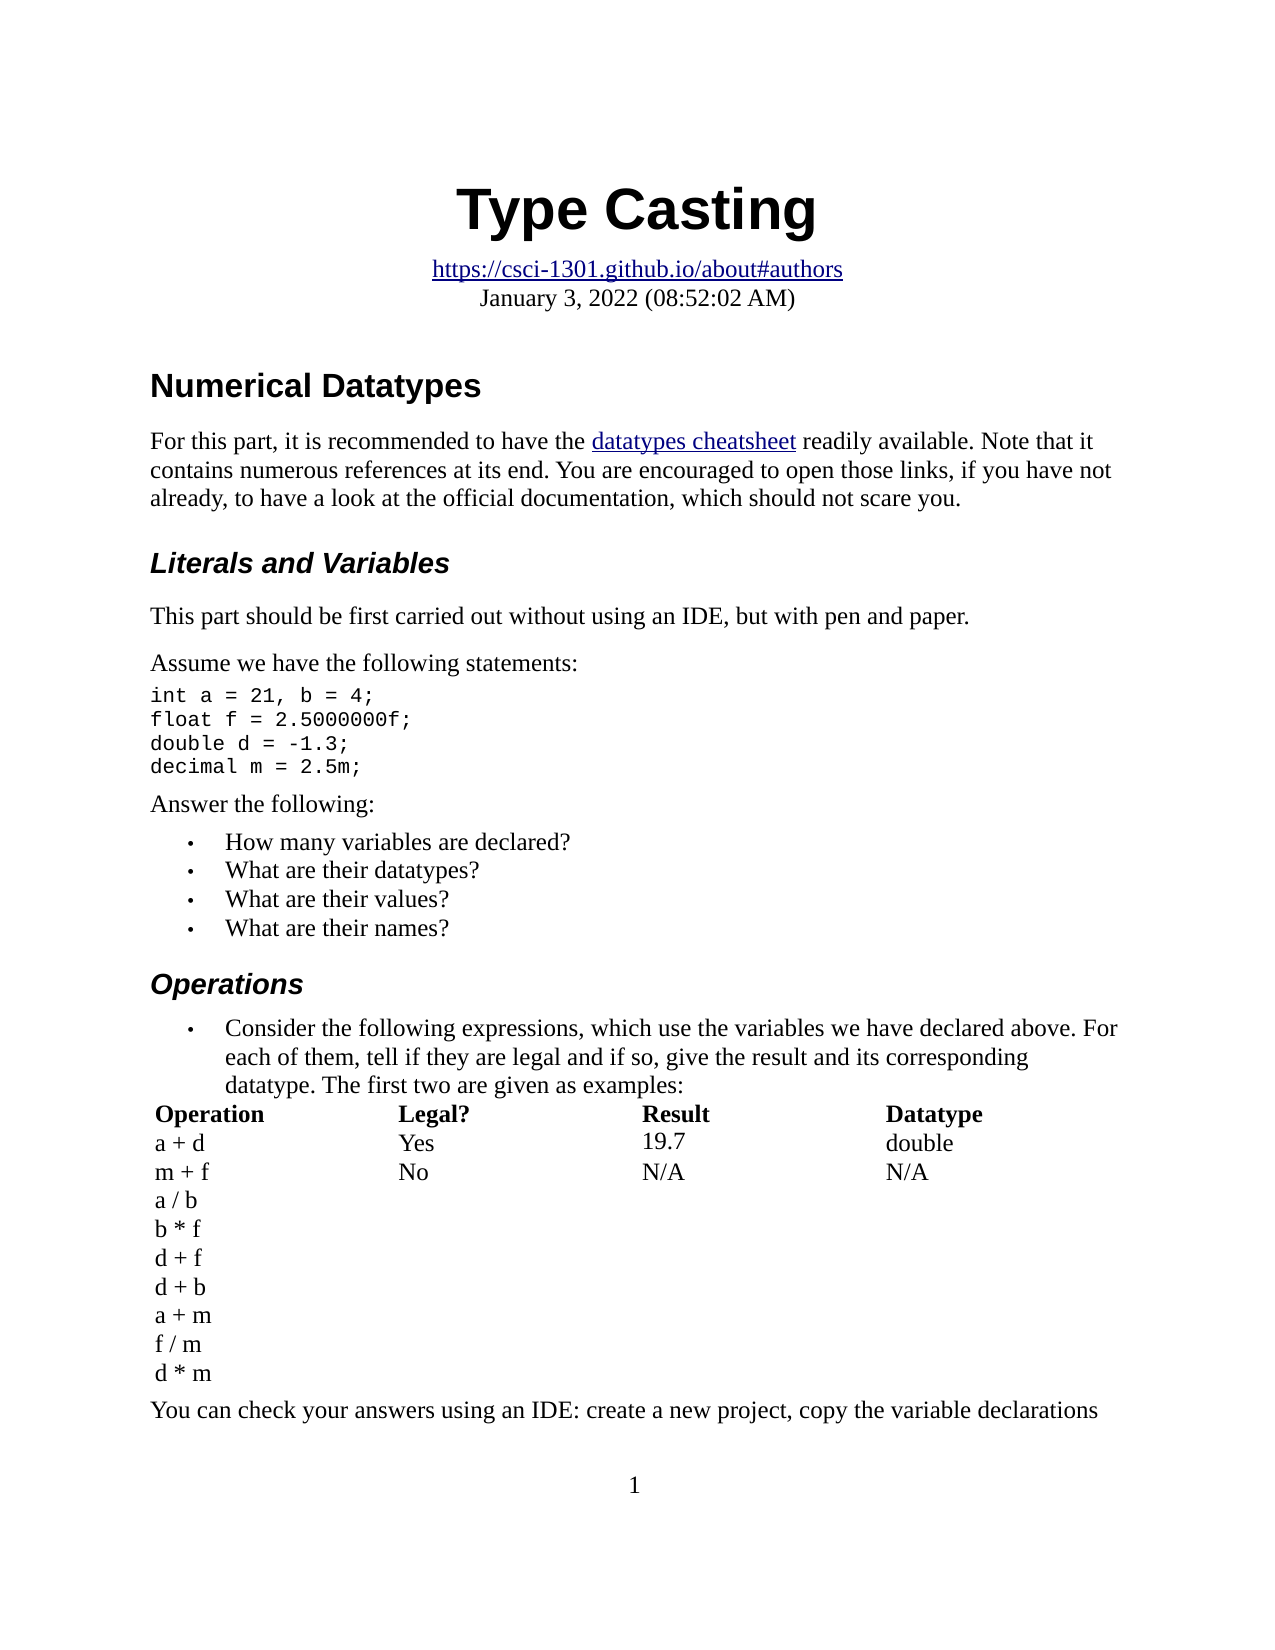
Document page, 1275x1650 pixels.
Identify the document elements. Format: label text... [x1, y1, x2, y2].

table_cell d * m [150, 1358, 394, 1387]
table_cell [394, 1185, 637, 1214]
list How many variables are declared? [187, 827, 1125, 856]
table_cell [638, 1358, 881, 1387]
table_cell [881, 1329, 1125, 1358]
list What are their datatypes? [187, 856, 1125, 884]
table_cell [394, 1243, 637, 1272]
table_cell [638, 1329, 881, 1358]
table_cell [881, 1300, 1125, 1329]
subtitle Operations [150, 967, 1125, 1000]
table_cell [638, 1214, 881, 1243]
text For this part, it is recommended to have the datatypes cheatsheet readily available. Note that it contains numerous references at its end. You are encouraged to open those links, if you have not already, to have a look at the official documentation, which should not scare you. [150, 426, 1125, 512]
text https://csci-1301.github.io/about#authors [150, 254, 1125, 283]
list What are their names? [187, 913, 1125, 942]
table_cell [881, 1185, 1125, 1214]
table_cell [881, 1272, 1125, 1300]
table_cell [881, 1243, 1125, 1272]
table_cell d + b [150, 1272, 394, 1300]
table_cell [881, 1214, 1125, 1243]
table_cell [638, 1272, 881, 1300]
table_cell m + f [150, 1157, 394, 1185]
text This part should be first carried out without using an IDE, but with pen and paper. [150, 601, 1125, 630]
table_cell N/A [881, 1157, 1125, 1185]
table_cell N/A [638, 1157, 881, 1185]
table_cell double [881, 1128, 1125, 1157]
table_cell a / b [150, 1185, 394, 1214]
text Assume we have the following statements: [150, 648, 1125, 677]
text float f = 2.5000000f; [150, 709, 1125, 733]
table_header Result [638, 1099, 881, 1128]
text decimal m = 2.5m; [150, 756, 1125, 780]
list What are their values? [187, 884, 1125, 913]
title Type Casting [150, 175, 1125, 242]
text int a = 21, b = 4; [150, 686, 1125, 709]
table_cell f / m [150, 1329, 394, 1358]
table_cell [394, 1300, 637, 1329]
table_cell [881, 1358, 1125, 1387]
table_cell d + f [150, 1243, 394, 1272]
text You can check your answers using an IDE: create a new project, copy the variable declarations [150, 1396, 1125, 1424]
table_cell [638, 1128, 881, 1157]
subtitle Literals and Variables [150, 546, 1125, 580]
table_cell No [394, 1157, 637, 1185]
table_cell a + m [150, 1300, 394, 1329]
subtitle Numerical Datatypes [150, 366, 1125, 404]
table_header Legal? [394, 1099, 637, 1128]
text Answer the following: [150, 789, 1125, 818]
table_header Operation [150, 1099, 394, 1128]
table_cell [394, 1329, 637, 1358]
table_cell [394, 1272, 637, 1300]
table_cell [638, 1300, 881, 1329]
text double d = -1.3; [150, 733, 1125, 756]
list Consider the following expressions, which use the variables we have declared above. For each of them, tell if they are legal and if so, give the result and its corresponding datatype. The first two are given as examples: [187, 1013, 1125, 1099]
table_cell [394, 1214, 637, 1243]
text January 3, 2022 (08:52:02 AM) [150, 283, 1125, 312]
table_header Datatype [881, 1099, 1125, 1128]
table_cell b * f [150, 1214, 394, 1243]
table_cell a + d [150, 1128, 394, 1157]
table_cell [638, 1243, 881, 1272]
table_cell Yes [394, 1128, 637, 1157]
table_cell [394, 1358, 637, 1387]
table_cell [638, 1185, 881, 1214]
